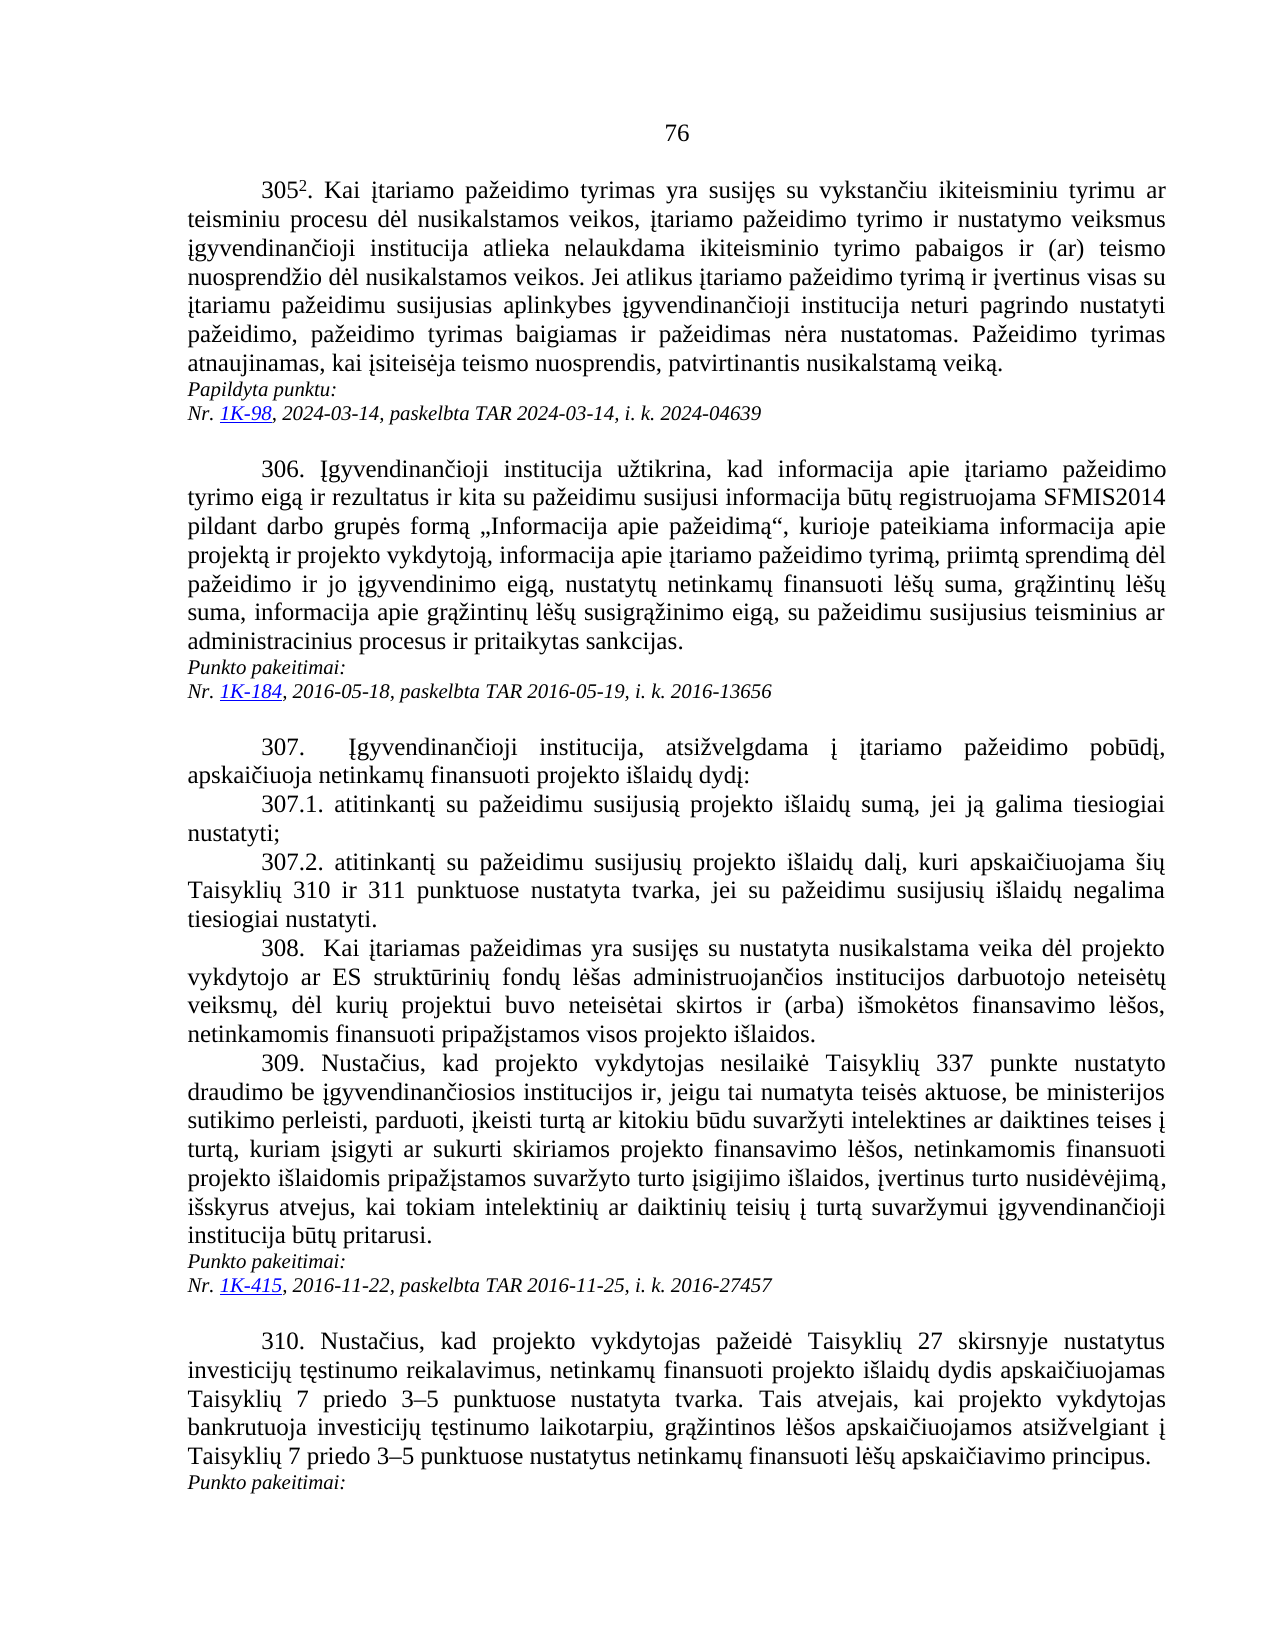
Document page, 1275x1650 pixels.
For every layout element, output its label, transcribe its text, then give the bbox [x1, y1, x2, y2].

text 309. Nustačius, kad projekto vykdytojas nesilaikė Taisyklių 337 punkte nustatyto draudimo be įgyvendinančiosios institucijos ir, jeigu tai numatyta teisės aktuose, be ministerijos sutikimo perleisti, parduoti, įkeisti turtą ar kitokiu būdu suvaržyti intelektines ar daiktines teises į turtą, kuriam įsigyti ar sukurti skiriamos projekto finansavimo lėšos, netinkamomis finansuoti projekto išlaidomis pripažįstamos suvaržyto turto įsigijimo išlaidos, įvertinus turto nusidėvėjimą, išskyrus atvejus, kai tokiam intelektinių ar daiktinių teisių į turtą suvaržymui įgyvendinančioji institucija būtų pritarusi. [187, 1048, 1167, 1249]
text 307. Įgyvendinančioji institucija, atsižvelgdama į įtariamo pažeidimo pobūdį, apskaičiuoja netinkamų finansuoti projekto išlaidų dydį: [187, 732, 1167, 789]
text 307.2. atitinkantį su pažeidimu susijusių projekto išlaidų dalį, kuri apskaičiuojama šių Taisyklių 310 ir 311 punktuose nustatyta tvarka, jei su pažeidimu susijusių išlaidų negalima tiesiogiai nustatyti. [187, 847, 1167, 933]
text Punkto pakeitimai: [187, 1470, 1167, 1494]
text Nr. 1K-184, 2016-05-18, paskelbta TAR 2016-05-19, i. k. 2016-13656 [187, 679, 1167, 703]
text 310. Nustačius, kad projekto vykdytojas pažeidė Taisyklių 27 skirsnyje nustatytus investicijų tęstinumo reikalavimus, netinkamų finansuoti projekto išlaidų dydis apskaičiuojamas Taisyklių 7 priedo 3–5 punktuose nustatyta tvarka. Tais atvejais, kai projekto vykdytojas bankrutuoja investicijų tęstinumo laikotarpiu, grąžintinos lėšos apskaičiuojamos atsižvelgiant į Taisyklių 7 priedo 3–5 punktuose nustatytus netinkamų finansuoti lėšų apskaičiavimo principus. [187, 1326, 1167, 1470]
text 308. Kai įtariamas pažeidimas yra susijęs su nustatyta nusikalstama veika dėl projekto vykdytojo ar ES struktūrinių fondų lėšas administruojančios institucijos darbuotojo neteisėtų veiksmų, dėl kurių projektui buvo neteisėtai skirtos ir (arba) išmokėtos finansavimo lėšos, netinkamomis finansuoti pripažįstamos visos projekto išlaidos. [187, 933, 1167, 1048]
text Nr. 1K-98, 2024-03-14, paskelbta TAR 2024-03-14, i. k. 2024-04639 [187, 401, 1167, 425]
text Nr. 1K-415, 2016-11-22, paskelbta TAR 2016-11-25, i. k. 2016-27457 [187, 1273, 1167, 1297]
text Papildyta punktu: [187, 377, 1167, 401]
text 306. Įgyvendinančioji institucija užtikrina, kad informacija apie įtariamo pažeidimo tyrimo eigą ir rezultatus ir kita su pažeidimu susijusi informacija būtų registruojama SFMIS2014 pildant darbo grupės formą „Informacija apie pažeidimą“, kurioje pateikiama informacija apie projektą ir projekto vykdytoją, informacija apie įtariamo pažeidimo tyrimą, priimtą sprendimą dėl pažeidimo ir jo įgyvendinimo eigą, nustatytų netinkamų finansuoti lėšų suma, grąžintinų lėšų suma, informacija apie grąžintinų lėšų susigrąžinimo eigą, su pažeidimu susijusius teisminius ar administracinius procesus ir pritaikytas sankcijas. [187, 454, 1167, 655]
text Punkto pakeitimai: [187, 655, 1167, 679]
text 3052. Kai įtariamo pažeidimo tyrimas yra susijęs su vykstančiu ikiteisminiu tyrimu ar teisminiu procesu dėl nusikalstamos veikos, įtariamo pažeidimo tyrimo ir nustatymo veiksmus įgyvendinančioji institucija atlieka nelaukdama ikiteisminio tyrimo pabaigos ir (ar) teismo nuosprendžio dėl nusikalstamos veikos. Jei atlikus įtariamo pažeidimo tyrimą ir įvertinus visas su įtariamu pažeidimu susijusias aplinkybes įgyvendinančioji institucija neturi pagrindo nustatyti pažeidimo, pažeidimo tyrimas baigiamas ir pažeidimas nėra nustatomas. Pažeidimo tyrimas atnaujinamas, kai įsiteisėja teismo nuosprendis, patvirtinantis nusikalstamą veiką. [187, 176, 1167, 377]
text Punkto pakeitimai: [187, 1249, 1167, 1273]
text 307.1. atitinkantį su pažeidimu susijusią projekto išlaidų sumą, jei ją galima tiesiogiai nustatyti; [187, 789, 1167, 847]
